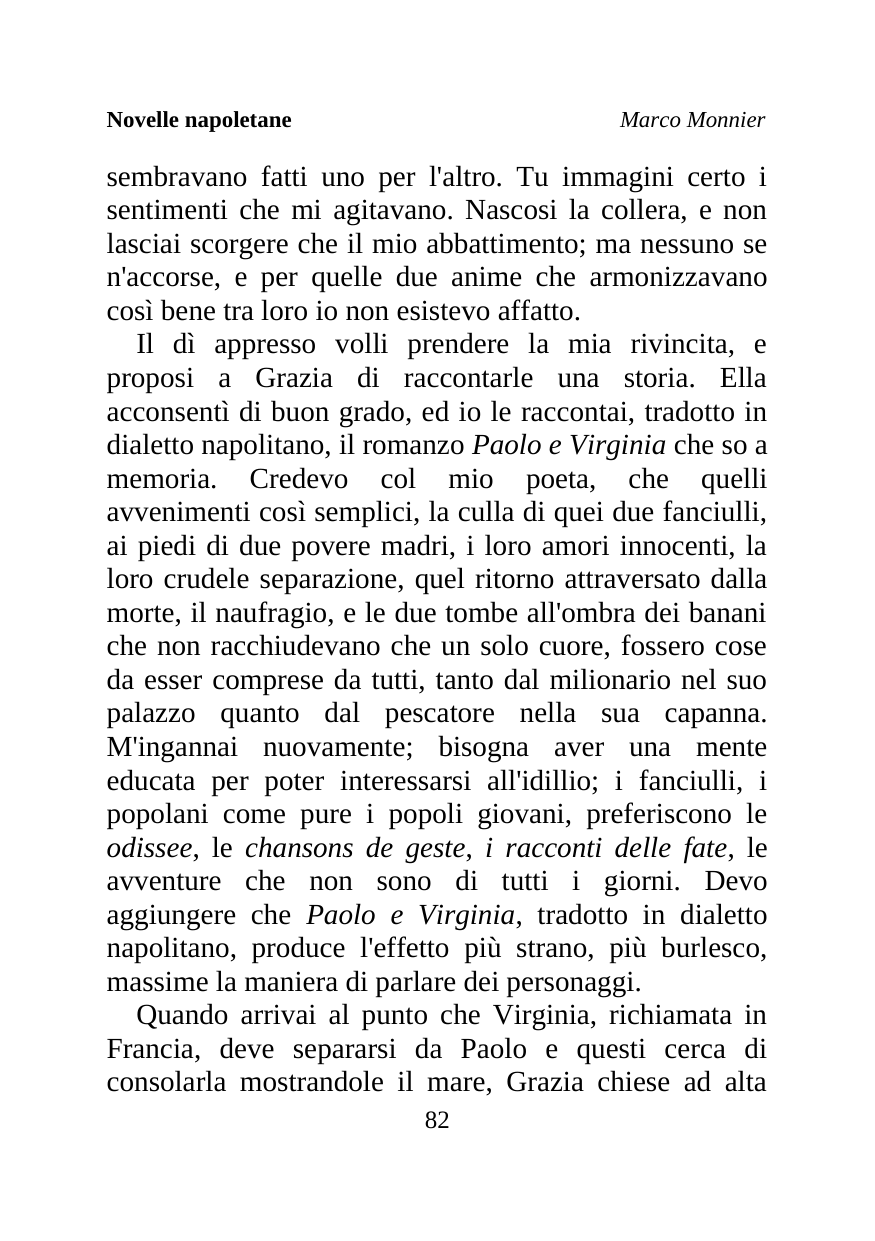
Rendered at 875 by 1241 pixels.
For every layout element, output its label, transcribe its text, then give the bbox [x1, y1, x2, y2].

text Il dì appresso volli prendere la mia rivincita, e proposi a Grazia di raccontarle una storia. Ella acconsentì di buon grado, ed io le raccontai, tradotto in dialetto napolitano, il romanzo Paolo e Virginia che so a memoria. Credevo col mio poeta, che quelli avvenimenti così semplici, la culla di quei due fanciulli, ai piedi di due povere madri, i loro amori innocenti, la loro crudele separazione, quel ritorno attraversato dalla morte, il naufragio, e le due tombe all'ombra dei banani che non racchiudevano che un solo cuore, fossero cose da esser comprese da tutti, tanto dal milionario nel suo palazzo quanto dal pescatore nella sua capanna. M'ingannai nuovamente; bisogna aver una mente educata per poter interessarsi all'idillio; i fanciulli, i popolani come pure i popoli giovani, preferiscono le odissee, le chansons de geste, i racconti delle fate, le avventure che non sono di tutti i giorni. Devo aggiungere che Paolo e Virginia, tradotto in dialetto napolitano, produce l'effetto più strano, più burlesco, massime la maniera di parlare dei personaggi. [106, 327, 768, 997]
text sembravano fatti uno per l'altro. Tu immagini certo i sentimenti che mi agitavano. Nascosi la collera, e non lasciai scorgere che il mio abbattimento; ma nessuno se n'accorse, e per quelle due anime che armonizzavano così bene tra loro io non esistevo affatto. [106, 159, 768, 327]
text Quando arrivai al punto che Virginia, richiamata in Francia, deve separarsi da Paolo e questi cerca di consolarla mostrandole il mare, Grazia chiese ad alta [106, 997, 768, 1098]
